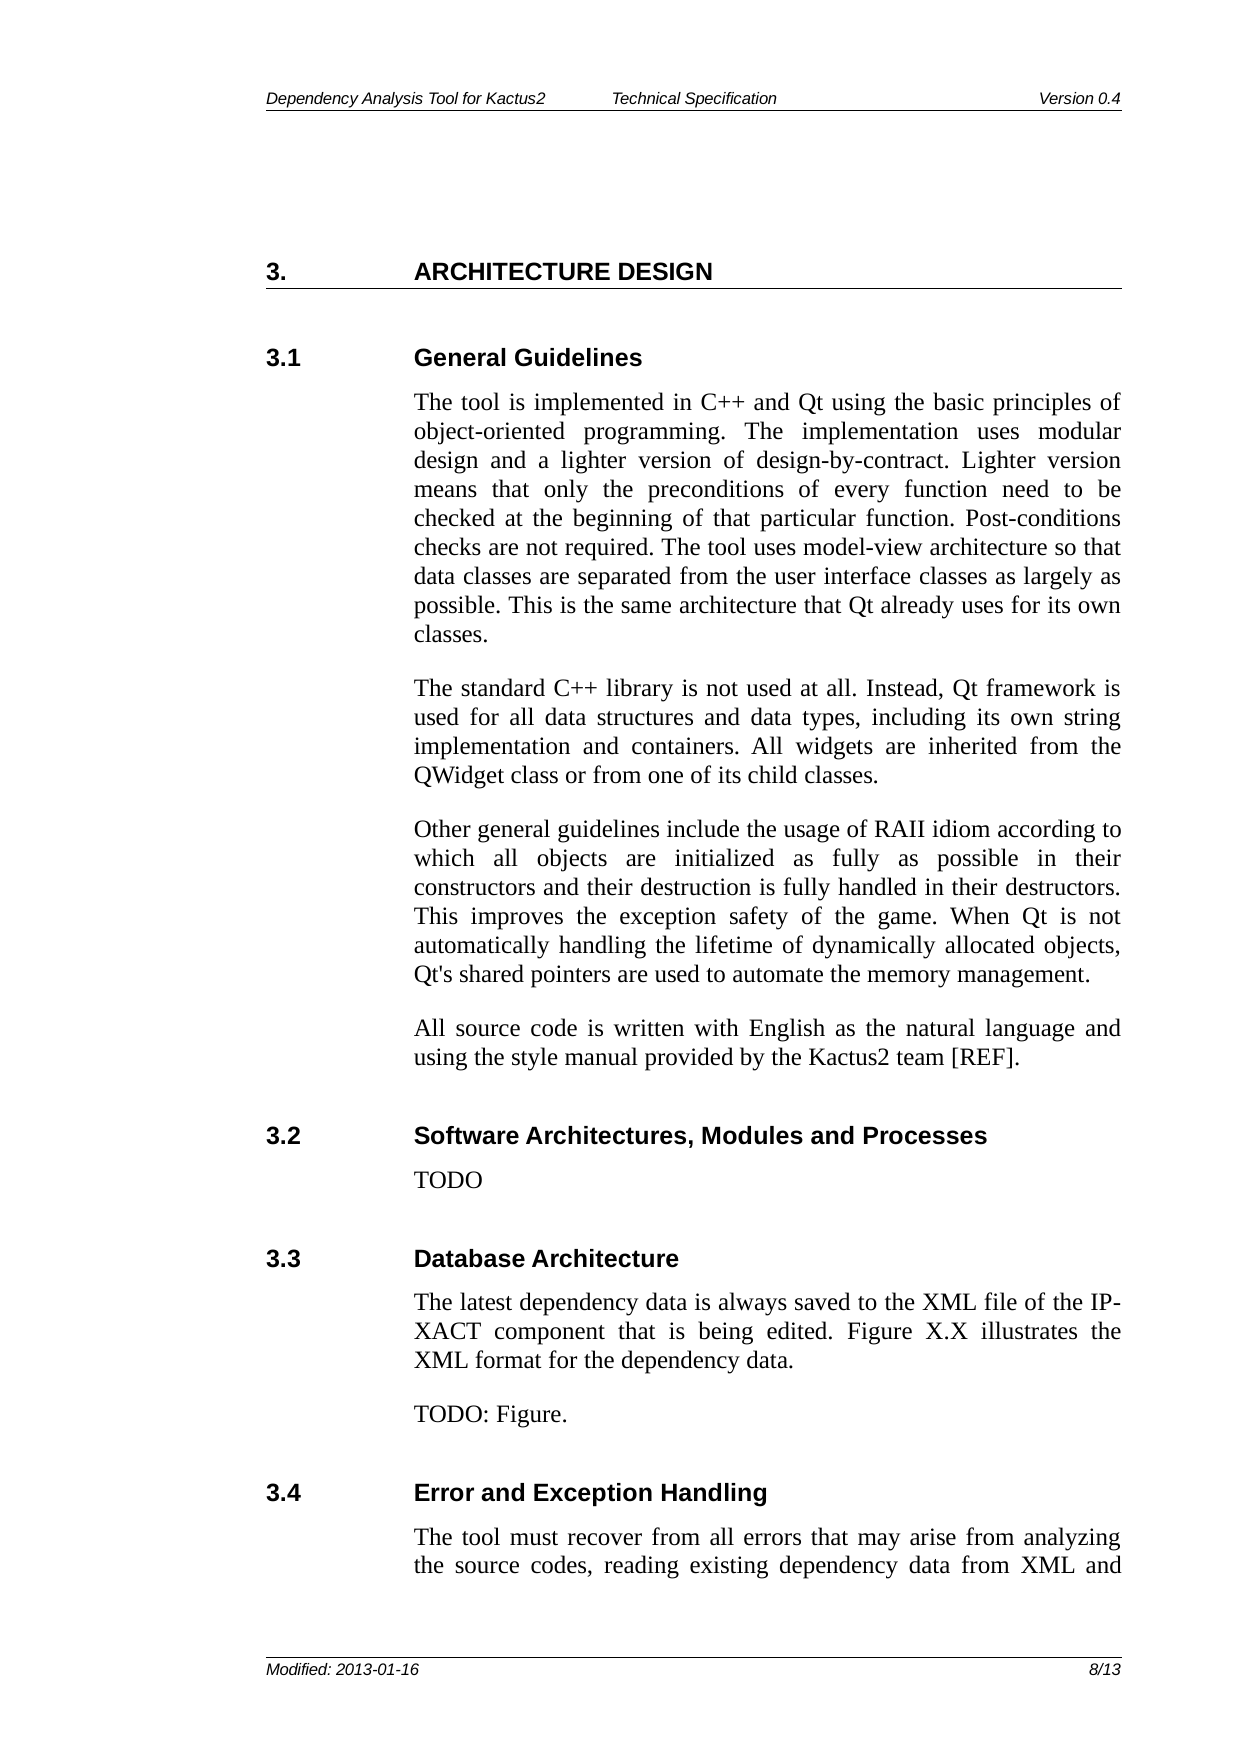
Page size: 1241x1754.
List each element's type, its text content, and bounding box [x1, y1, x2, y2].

text Other general guidelines include the usage of RAII idiom according to which all objects are initialized as fully as possible in their constructors and their destruction is fully handled in their destructors. This improves the exception safety of the game. When Qt is not automatically handling the lifetime of dynamically allocated objects, Qt's shared pointers are used to automate the memory management. [413, 814, 1122, 988]
text All source code is written with English as the natural language and using the style manual provided by the Kactus2 team [REF]. [413, 1013, 1122, 1071]
text The latest dependency data is always saved to the XML file of the IP-XACT component that is being edited. Figure X.X illustrates the XML format for the dependency data. [413, 1287, 1122, 1374]
text The tool must recover from all errors that may arise from analyzing the source codes, reading existing dependency data from XML and [413, 1521, 1122, 1579]
subtitle Architecture Design [266, 257, 1122, 288]
subtitle Error and Exception Handling [266, 1478, 1122, 1507]
subtitle Database Architecture [266, 1243, 1122, 1272]
text The tool is implemented in C++ and Qt using the basic principles of object-oriented programming. The implementation uses modular design and a lighter version of design-by-contract. Lighter version means that only the preconditions of every function need to be checked at the beginning of that particular function. Post-conditions checks are not required. The tool uses model-view architecture so that data classes are separated from the user interface classes as largely as possible. This is the same architecture that Qt already uses for its own classes. [413, 387, 1122, 648]
text The standard C++ library is not used at all. Instead, Qt framework is used for all data structures and data types, including its own string implementation and containers. All widgets are inherited from the QWidget class or from one of its child classes. [413, 673, 1122, 789]
subtitle General Guidelines [266, 343, 1122, 372]
text TODO: Figure. [413, 1399, 1122, 1428]
subtitle Software Architectures, Modules and Processes [266, 1121, 1122, 1150]
text TODO [413, 1164, 1122, 1194]
